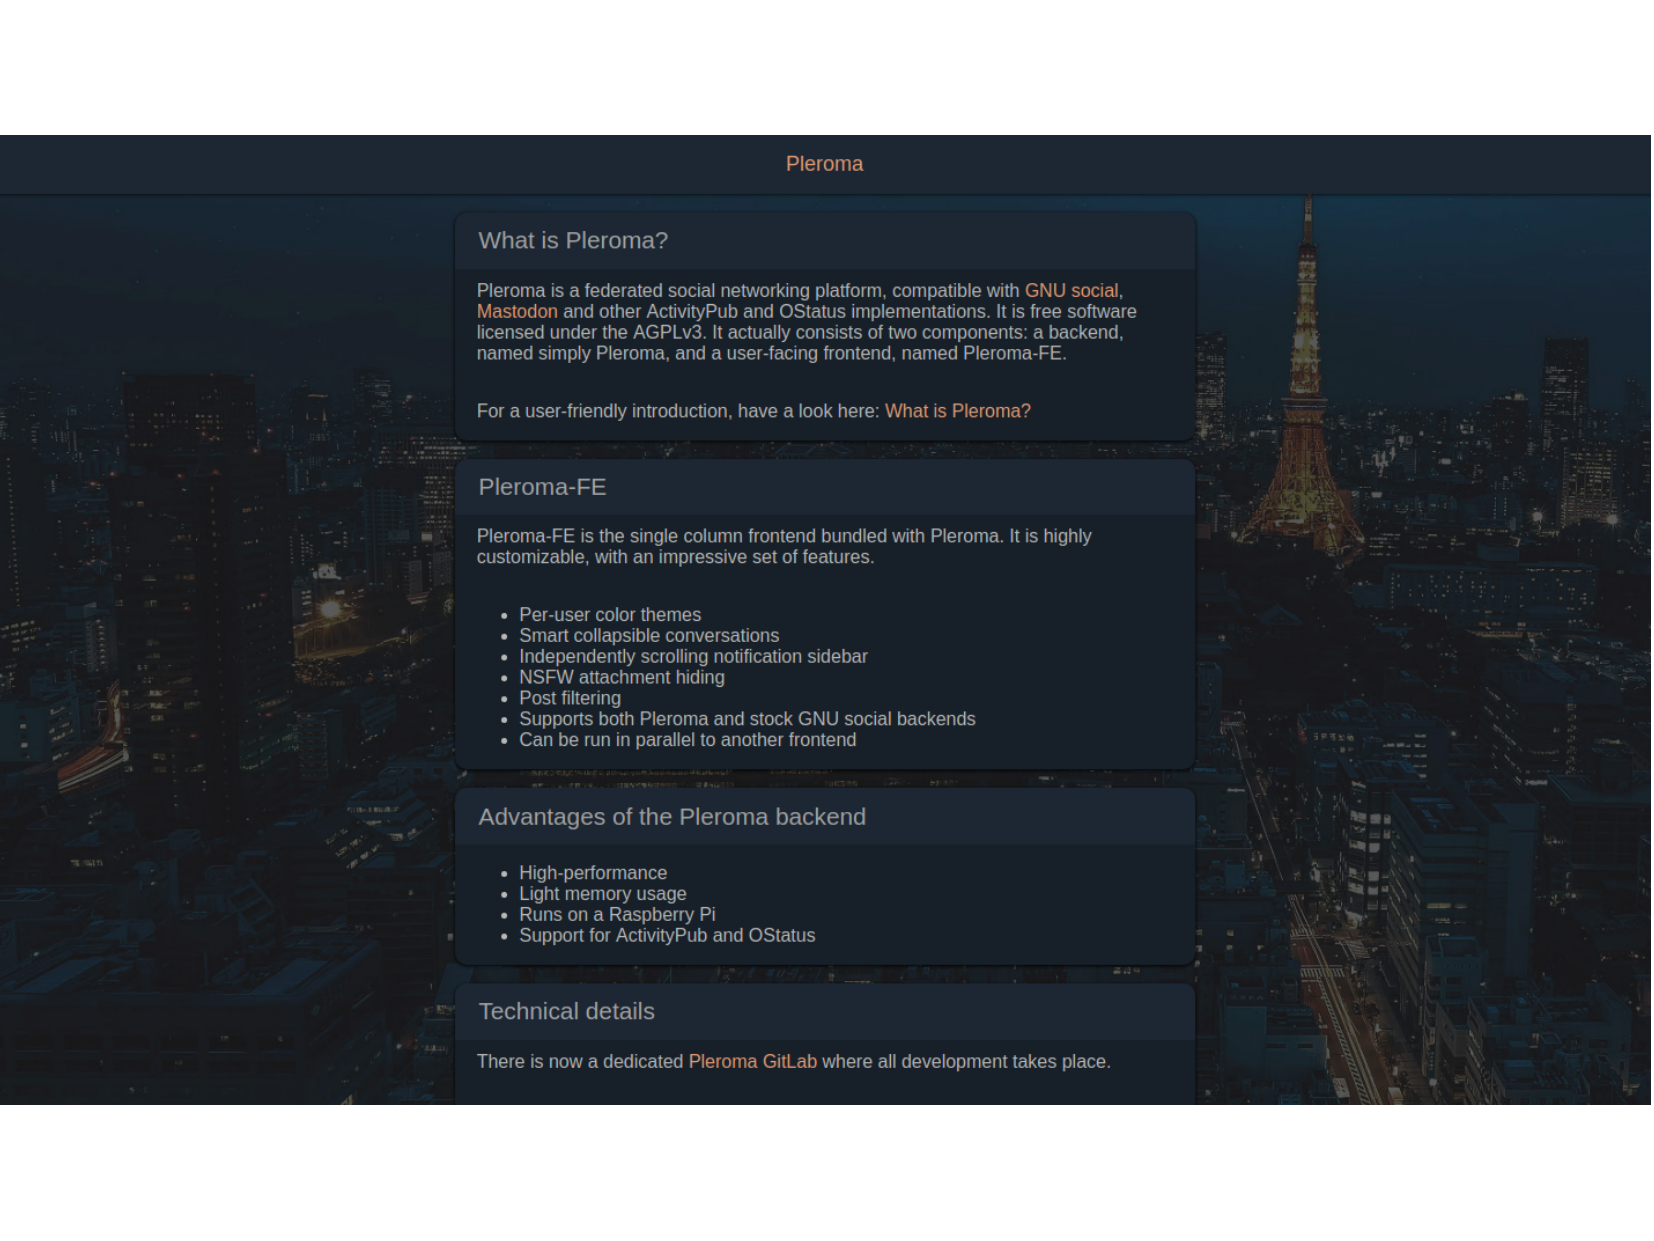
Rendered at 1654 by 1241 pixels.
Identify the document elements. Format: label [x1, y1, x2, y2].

picture [0, 135, 1651, 1105]
